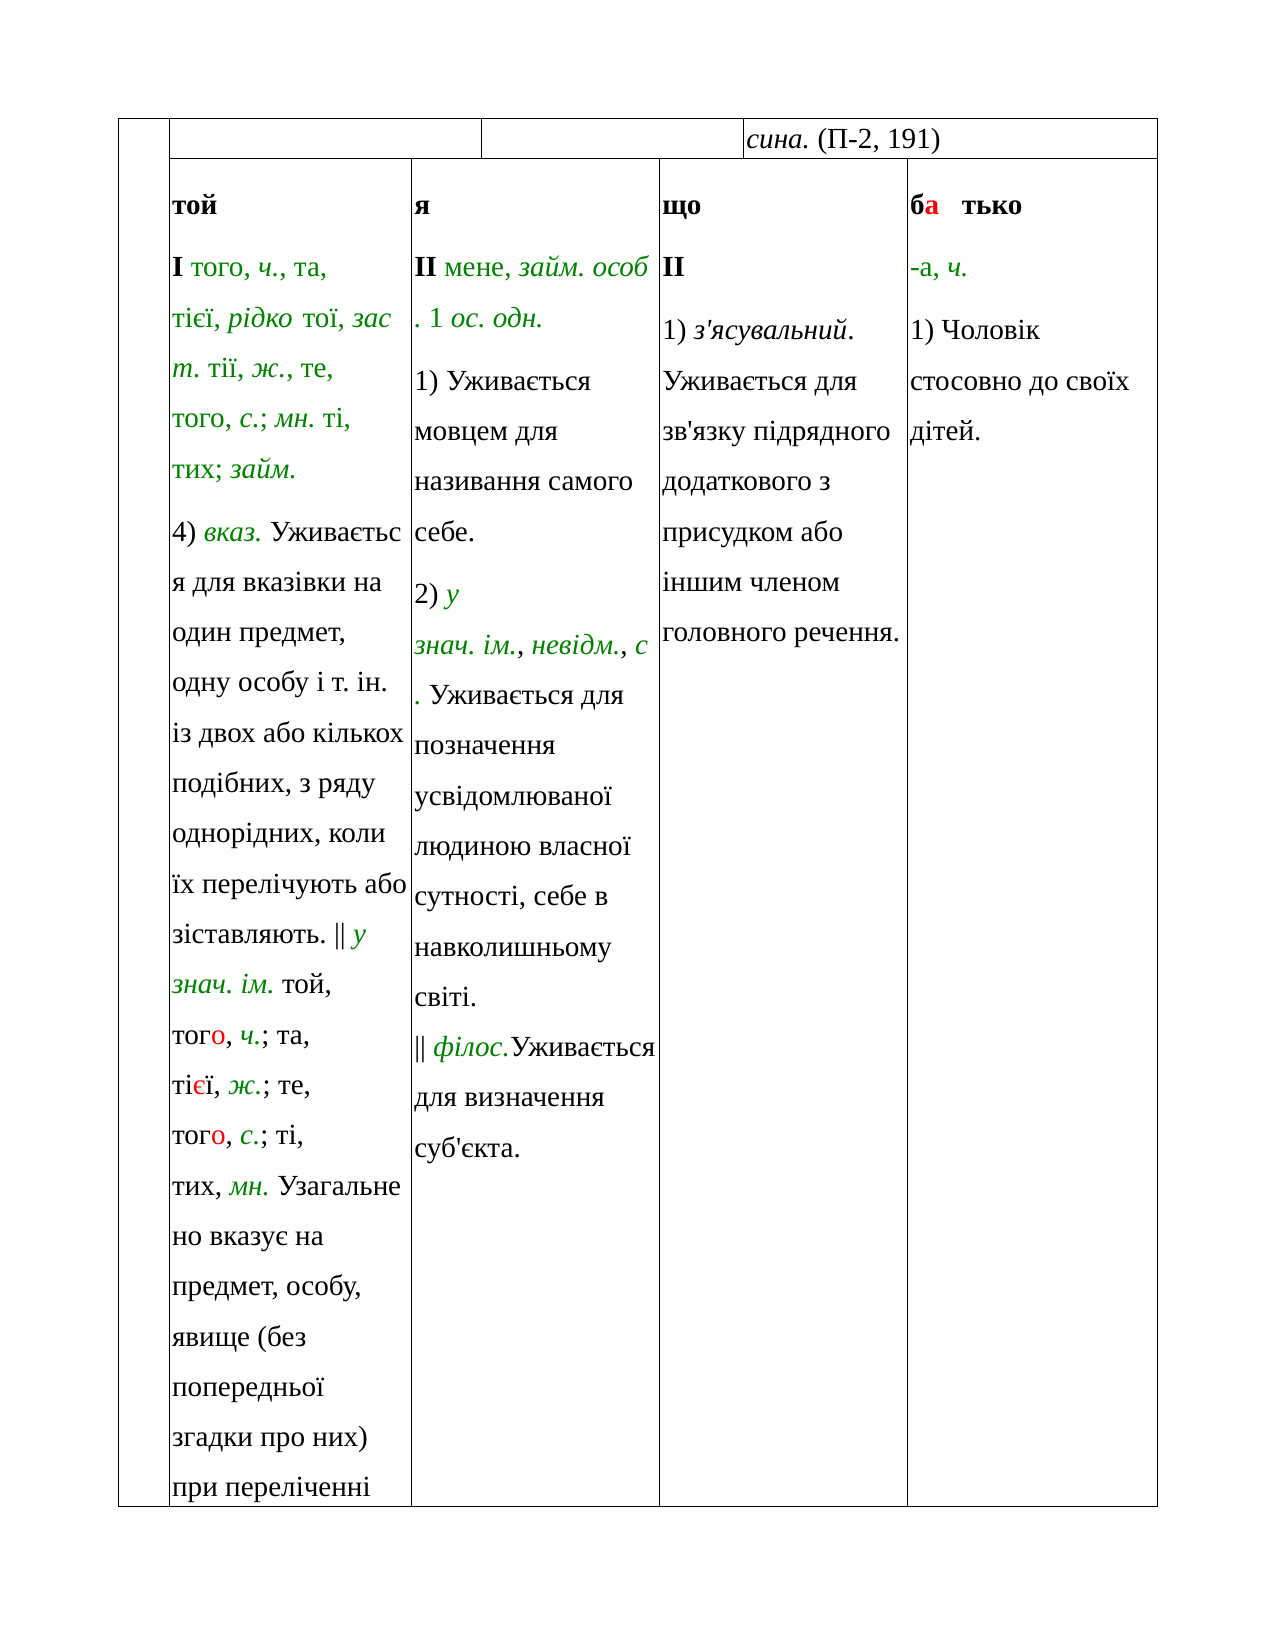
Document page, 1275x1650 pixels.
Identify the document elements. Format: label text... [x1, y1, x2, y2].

table_cell батько -а, ч. 1) Чоловік стосовно до своїх дітей. [908, 159, 1157, 1506]
table_cell [170, 119, 481, 158]
table_cell [482, 119, 743, 158]
table_cell що II 1) з'ясувальний. Уживається для зв'язку підрядного додаткового з присудком або іншим членом головного речення. [660, 159, 907, 1506]
table_cell я II мене, займ. особ. 1 ос. одн. 1) Уживається мовцем для називання самого себе. 2) у знач. ім., невідм., с. Уживається для позначення усвідомлюваної людиною власної сутності, себе в навколишньому світі. || філос.Уживається для визначення суб'єкта. [412, 159, 659, 1506]
table_cell той I того, ч., та, тієї, рідко тої, заст. тії, ж., те, того, с.; мн. ті, тих; займ. 4) вказ. Уживається для вказівки на один предмет, одну особу і т. ін. із двох або кількох подібних, з ряду однорідних, коли їх перелічують або зіставляють. || у знач. ім. той, того, ч.; та, тієї, ж.; те, того, с.; ті, тих, мн. Узагальнено вказує на предмет, особу, явище (без попередньої згадки про них) при переліченні [170, 159, 411, 1506]
table_cell сина. (П‑2, 191) [744, 119, 1157, 158]
table_cell [119, 119, 169, 1506]
